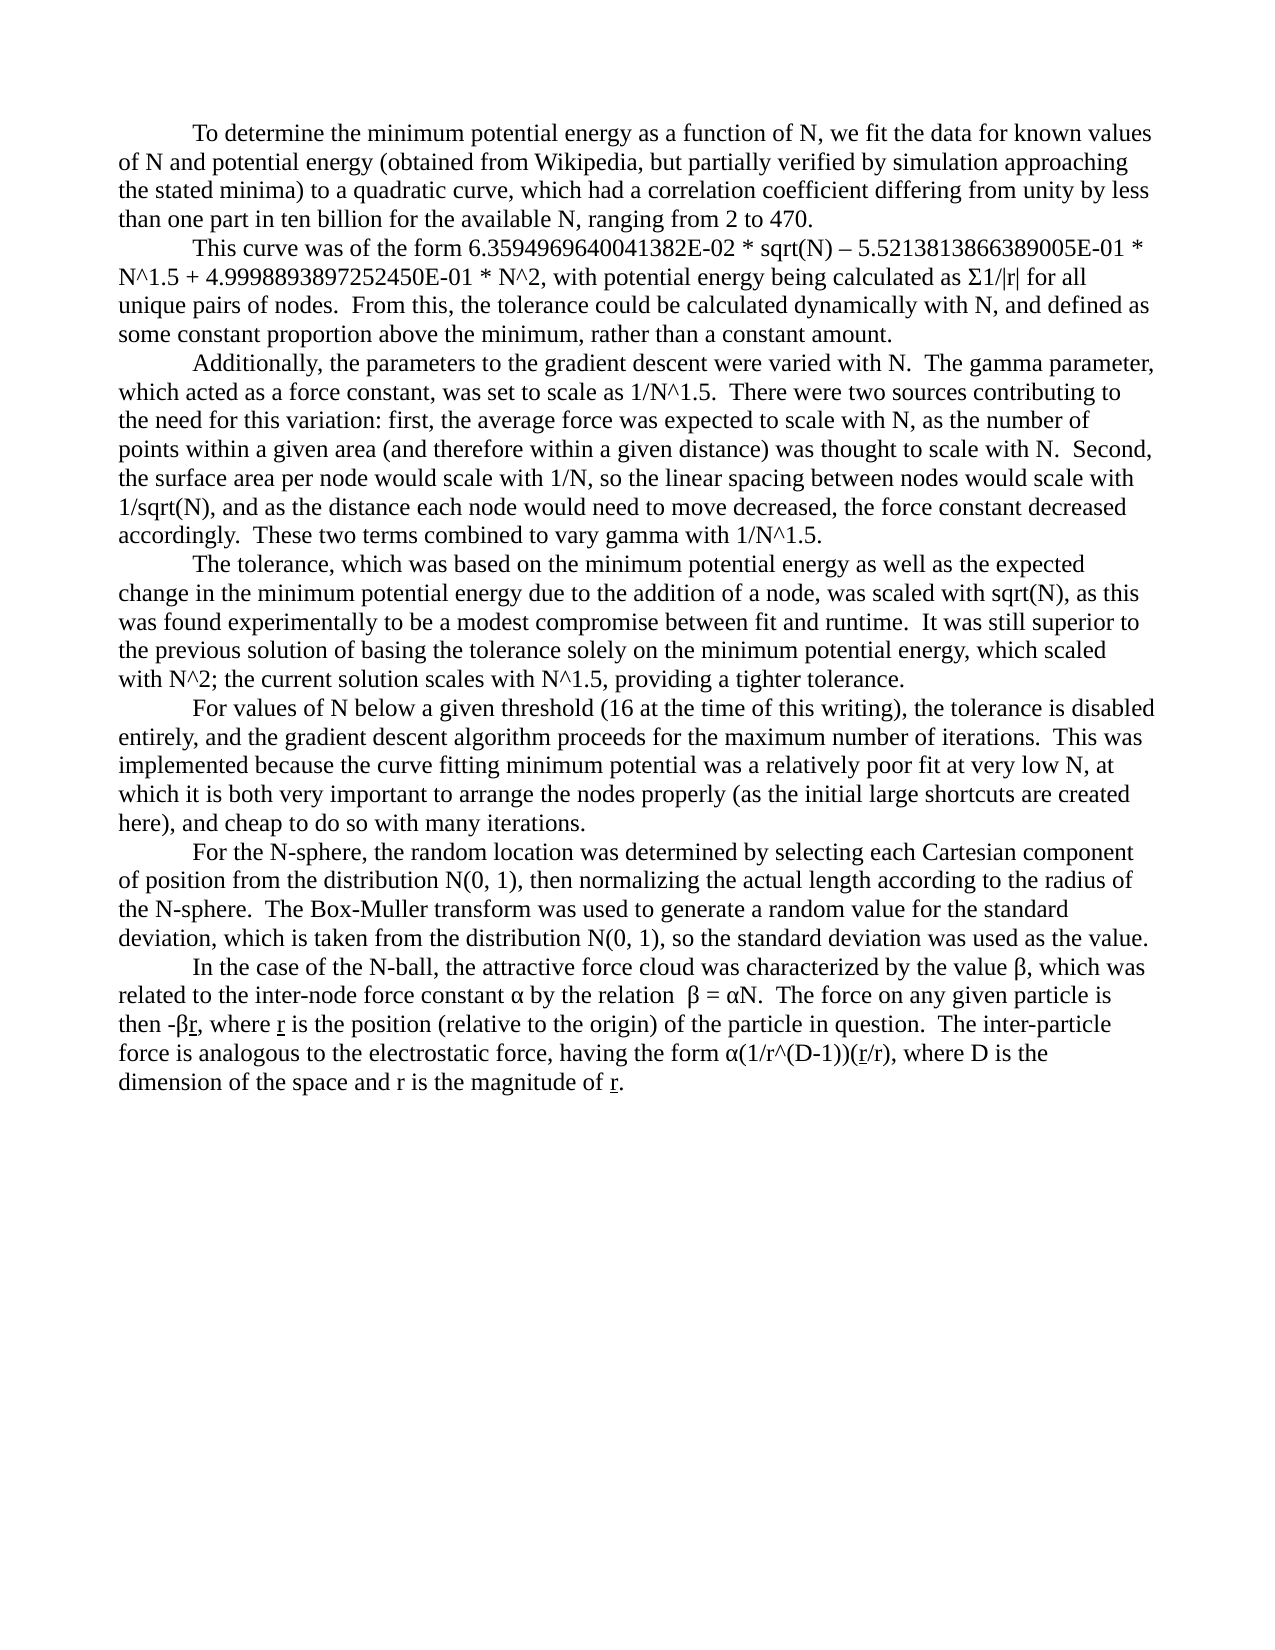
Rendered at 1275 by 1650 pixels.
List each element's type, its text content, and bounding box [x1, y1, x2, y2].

text This curve was of the form 6.3594969640041382E-02 * sqrt(N) – 5.5213813866389005E-01 * N^1.5 + 4.9998893897252450E-01 * N^2, with potential energy being calculated as Σ1/|r| for all unique pairs of nodes. From this, the tolerance could be calculated dynamically with N, and defined as some constant proportion above the minimum, rather than a constant amount. [118, 233, 1157, 348]
text The tolerance, which was based on the minimum potential energy as well as the expected change in the minimum potential energy due to the addition of a node, was scaled with sqrt(N), as this was found experimentally to be a modest compromise between fit and runtime. It was still superior to the previous solution of basing the tolerance solely on the minimum potential energy, which scaled with N^2; the current solution scales with N^1.5, providing a tighter tolerance. [118, 549, 1157, 693]
text Additionally, the parameters to the gradient descent were varied with N. The gamma parameter, which acted as a force constant, was set to scale as 1/N^1.5. There were two sources contributing to the need for this variation: first, the average force was expected to scale with N, as the number of points within a given area (and therefore within a given distance) was thought to scale with N. Second, the surface area per node would scale with 1/N, so the linear spacing between nodes would scale with 1/sqrt(N), and as the distance each node would need to move decreased, the force constant decreased accordingly. These two terms combined to vary gamma with 1/N^1.5. [118, 348, 1157, 549]
text To determine the minimum potential energy as a function of N, we fit the data for known values of N and potential energy (obtained from Wikipedia, but partially verified by simulation approaching the stated minima) to a quadratic curve, which had a correlation coefficient differing from unity by less than one part in ten billion for the available N, ranging from 2 to 470. [118, 118, 1157, 233]
text In the case of the N-ball, the attractive force cloud was characterized by the value β, which was related to the inter-node force constant α by the relation β = αN. The force on any given particle is then -βr, where r is the position (relative to the origin) of the particle in question. The inter-particle force is analogous to the electrostatic force, having the form α(1/r^(D-1))(r/r), where D is the dimension of the space and r is the magnitude of r. [118, 952, 1157, 1096]
text For the N-sphere, the random location was determined by selecting each Cartesian component of position from the distribution N(0, 1), then normalizing the actual length according to the radius of the N-sphere. The Box-Muller transform was used to generate a random value for the standard deviation, which is taken from the distribution N(0, 1), so the standard deviation was used as the value. [118, 837, 1157, 952]
text For values of N below a given threshold (16 at the time of this writing), the tolerance is disabled entirely, and the gradient descent algorithm proceeds for the maximum number of iterations. This was implemented because the curve fitting minimum potential was a relatively poor fit at very low N, at which it is both very important to arrange the nodes properly (as the initial large shortcuts are created here), and cheap to do so with many iterations. [118, 693, 1157, 837]
